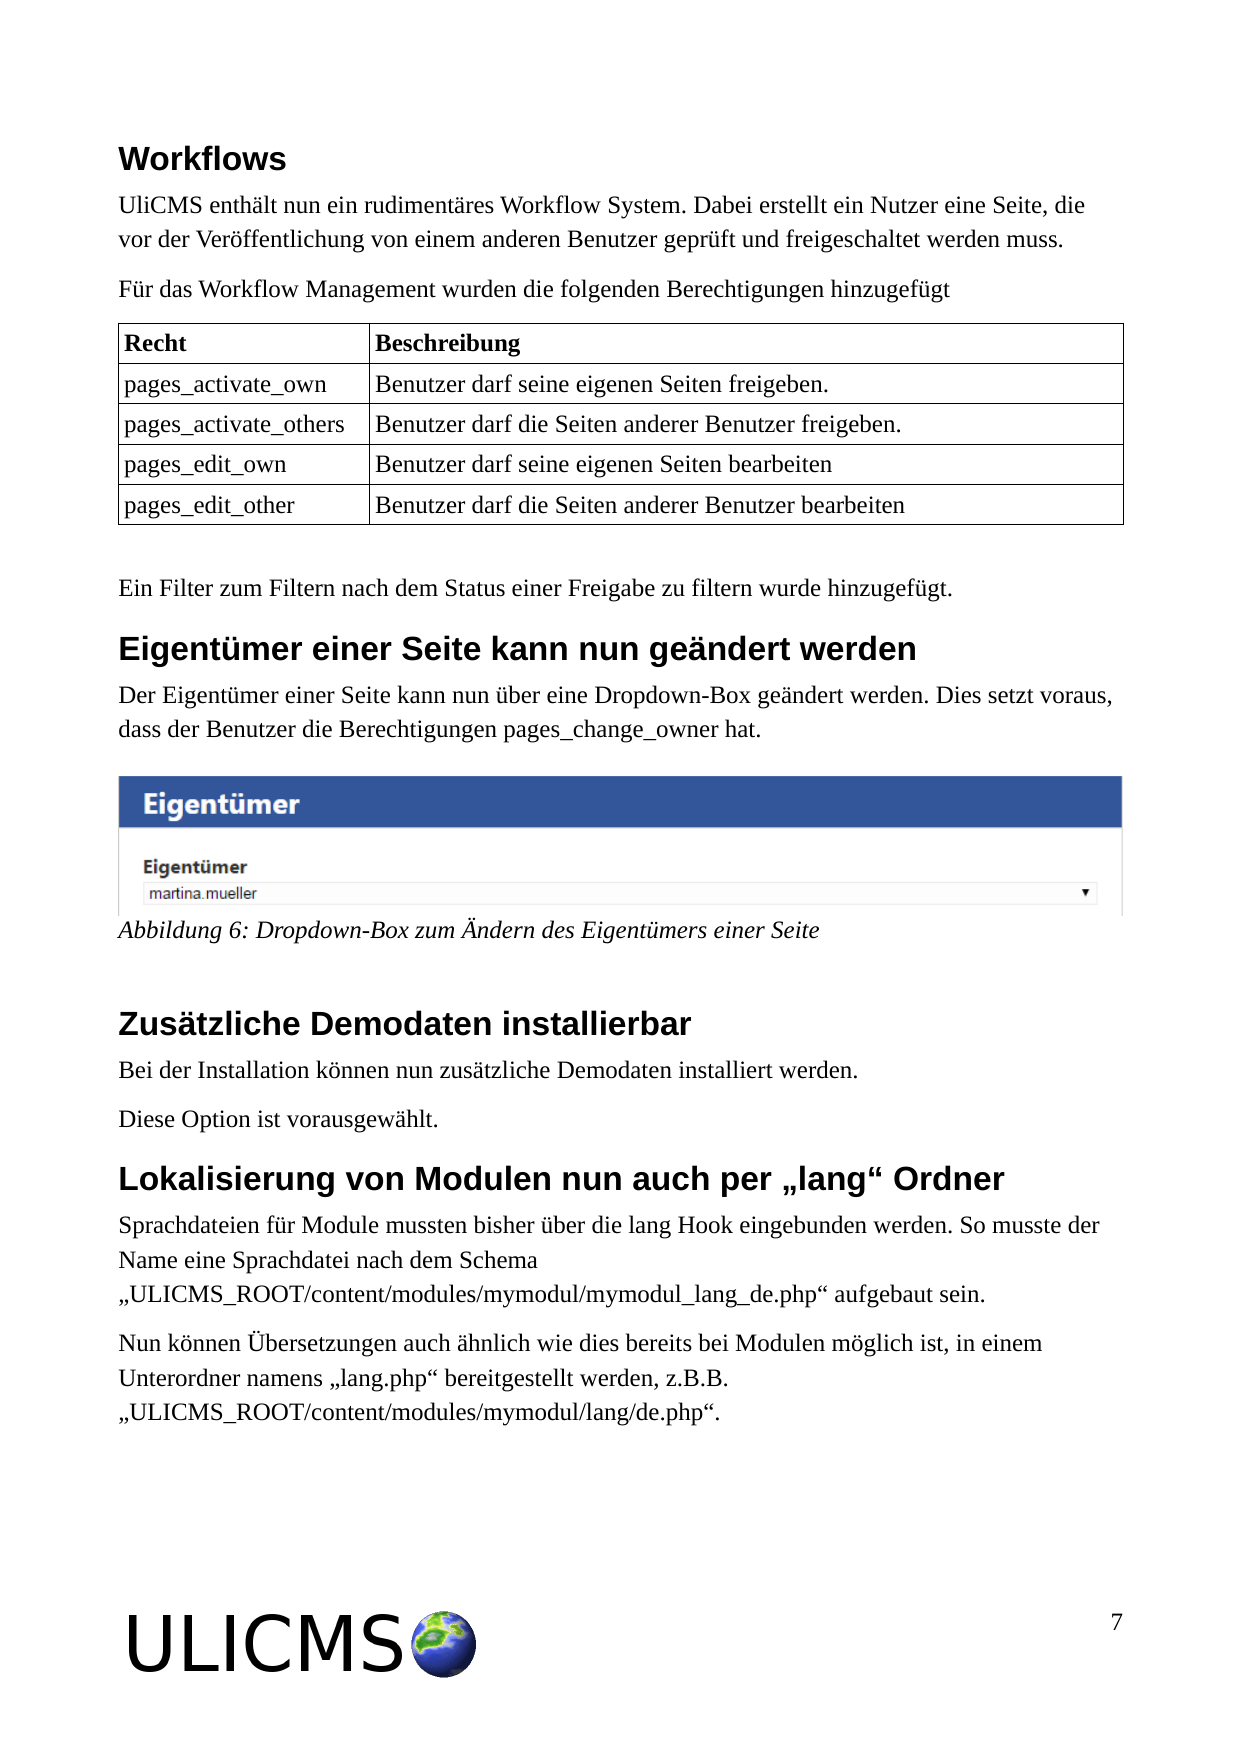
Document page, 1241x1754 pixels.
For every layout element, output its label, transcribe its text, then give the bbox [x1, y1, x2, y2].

table_header Recht [119, 324, 369, 363]
table_cell pages_edit_own [119, 445, 369, 484]
text UliCMS enthält nun ein rudimentäres Workflow System. Dabei erstellt ein Nutzer eine Seite, die vor der Veröffentlichung von einem anderen Benutzer geprüft und freigeschaltet werden muss. [118, 190, 1123, 253]
text Ein Filter zum Filtern nach dem Status einer Freigabe zu filtern wurde hinzugefügt. [118, 573, 1123, 602]
text Diese Option ist vorausgewählt. [118, 1104, 1123, 1133]
table_cell Benutzer darf die Seiten anderer Benutzer bearbeiten [370, 485, 1123, 524]
picture [118, 1607, 479, 1681]
table_cell pages_activate_own [119, 364, 369, 403]
table_cell pages_edit_other [119, 485, 369, 524]
text Nun können Übersetzungen auch ähnlich wie dies bereits bei Modulen möglich ist, in einem Unterordner namens „lang.php“ bereitgestellt werden, z.B.B. „ULICMS_ROOT/content/modules/mymodul/lang/de.php“. [118, 1328, 1123, 1426]
text Der Eigentümer einer Seite kann nun über eine Dropdown-Box geändert werden. Dies setzt voraus, dass der Benutzer die Berechtigungen pages_change_owner hat. [118, 680, 1123, 743]
subtitle Lokalisierung von Modulen nun auch per „lang“ Ordner [118, 1159, 1123, 1198]
table_header Beschreibung [370, 324, 1123, 363]
text Für das Workflow Management wurden die folgenden Berechtigungen hinzugefügt [118, 274, 1123, 302]
table_cell Benutzer darf seine eigenen Seiten freigeben. [370, 364, 1123, 403]
text Abbildung 6: Dropdown-Box zum Ändern des Eigentümers einer Seite [118, 916, 1123, 944]
text Sprachdateien für Module mussten bisher über die lang Hook eingebunden werden. So musste der Name eine Sprachdatei nach dem Schema „ULICMS_ROOT/content/modules/mymodul/mymodul_lang_de.php“ aufgebaut sein. [118, 1210, 1123, 1308]
picture [118, 776, 1123, 916]
table_cell pages_activate_others [119, 404, 369, 444]
subtitle Zusätzliche Demodaten installierbar [118, 1004, 1123, 1042]
table_cell Benutzer darf seine eigenen Seiten bearbeiten [370, 445, 1123, 484]
subtitle Workflows [118, 139, 1123, 178]
table_cell Benutzer darf die Seiten anderer Benutzer freigeben. [370, 404, 1123, 444]
subtitle Eigentümer einer Seite kann nun geändert werden [118, 629, 1123, 667]
text Bei der Installation können nun zusätzliche Demodaten installiert werden. [118, 1055, 1123, 1083]
